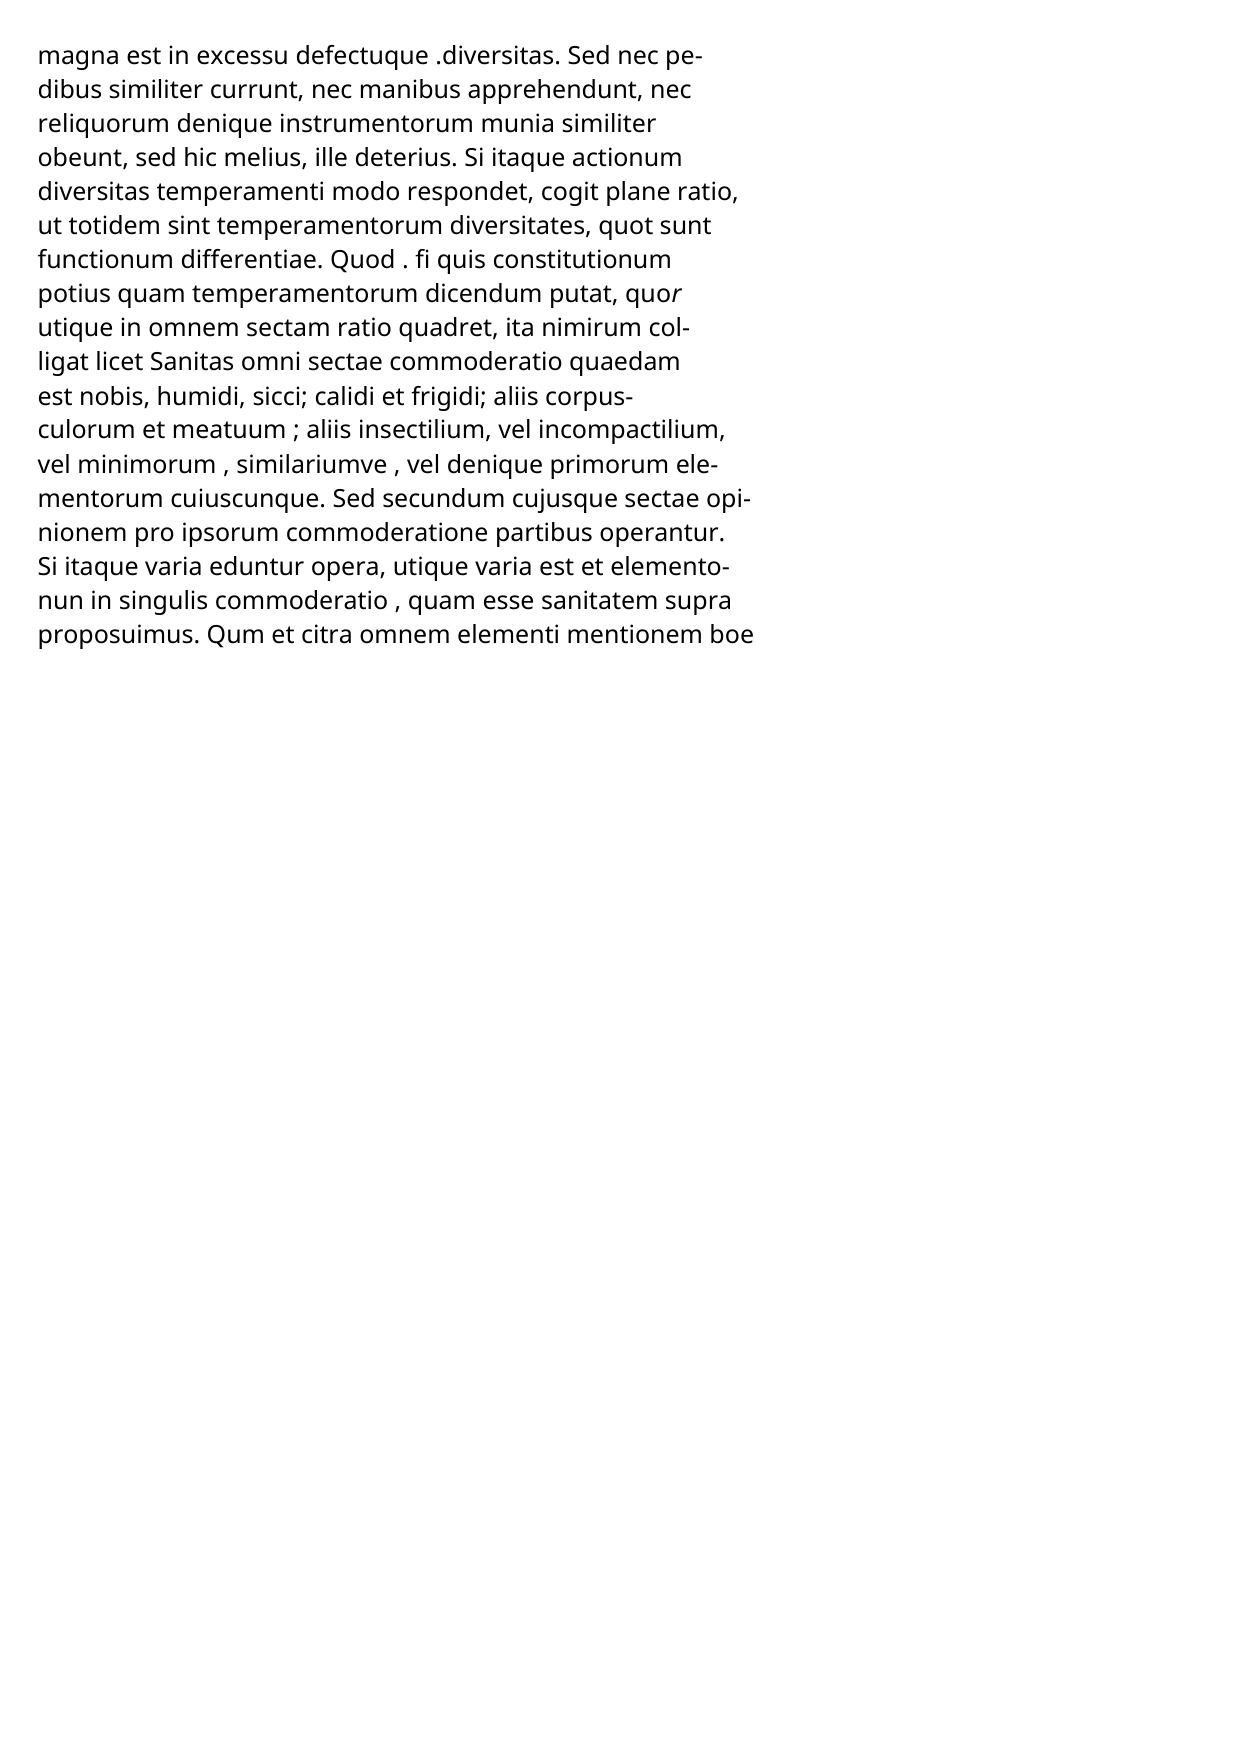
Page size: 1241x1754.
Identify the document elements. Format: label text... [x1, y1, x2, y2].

text magna est in excessu defectuque .diversitas. Sed nec pe- dibus similiter currunt, nec manibus apprehendunt, nec reliquorum denique instrumentorum munia similiter obeunt, sed hic melius, ille deterius. Si itaque actionum diversitas temperamenti modo respondet, cogit plane ratio, ut totidem sint temperamentorum diversitates, quot sunt functionum differentiae. Quod . fi quis constitutionum potius quam temperamentorum dicendum putat, quor utique in omnem sectam ratio quadret, ita nimirum col- ligat licet Sanitas omni sectae commoderatio quaedam est nobis, humidi, sicci; calidi et frigidi; aliis corpus- culorum et meatuum ; aliis insectilium, vel incompactilium, vel minimorum , similariumve , vel denique primorum ele- mentorum cuiuscunque. Sed secundum cujusque sectae opi- nionem pro ipsorum commoderatione partibus operantur. Si itaque varia eduntur opera, utique varia est et elemento- nun in singulis commoderatio , quam esse sanitatem supra proposuimus. Qum et citra omnem elementi mentionem boe [37, 37, 1203, 651]
